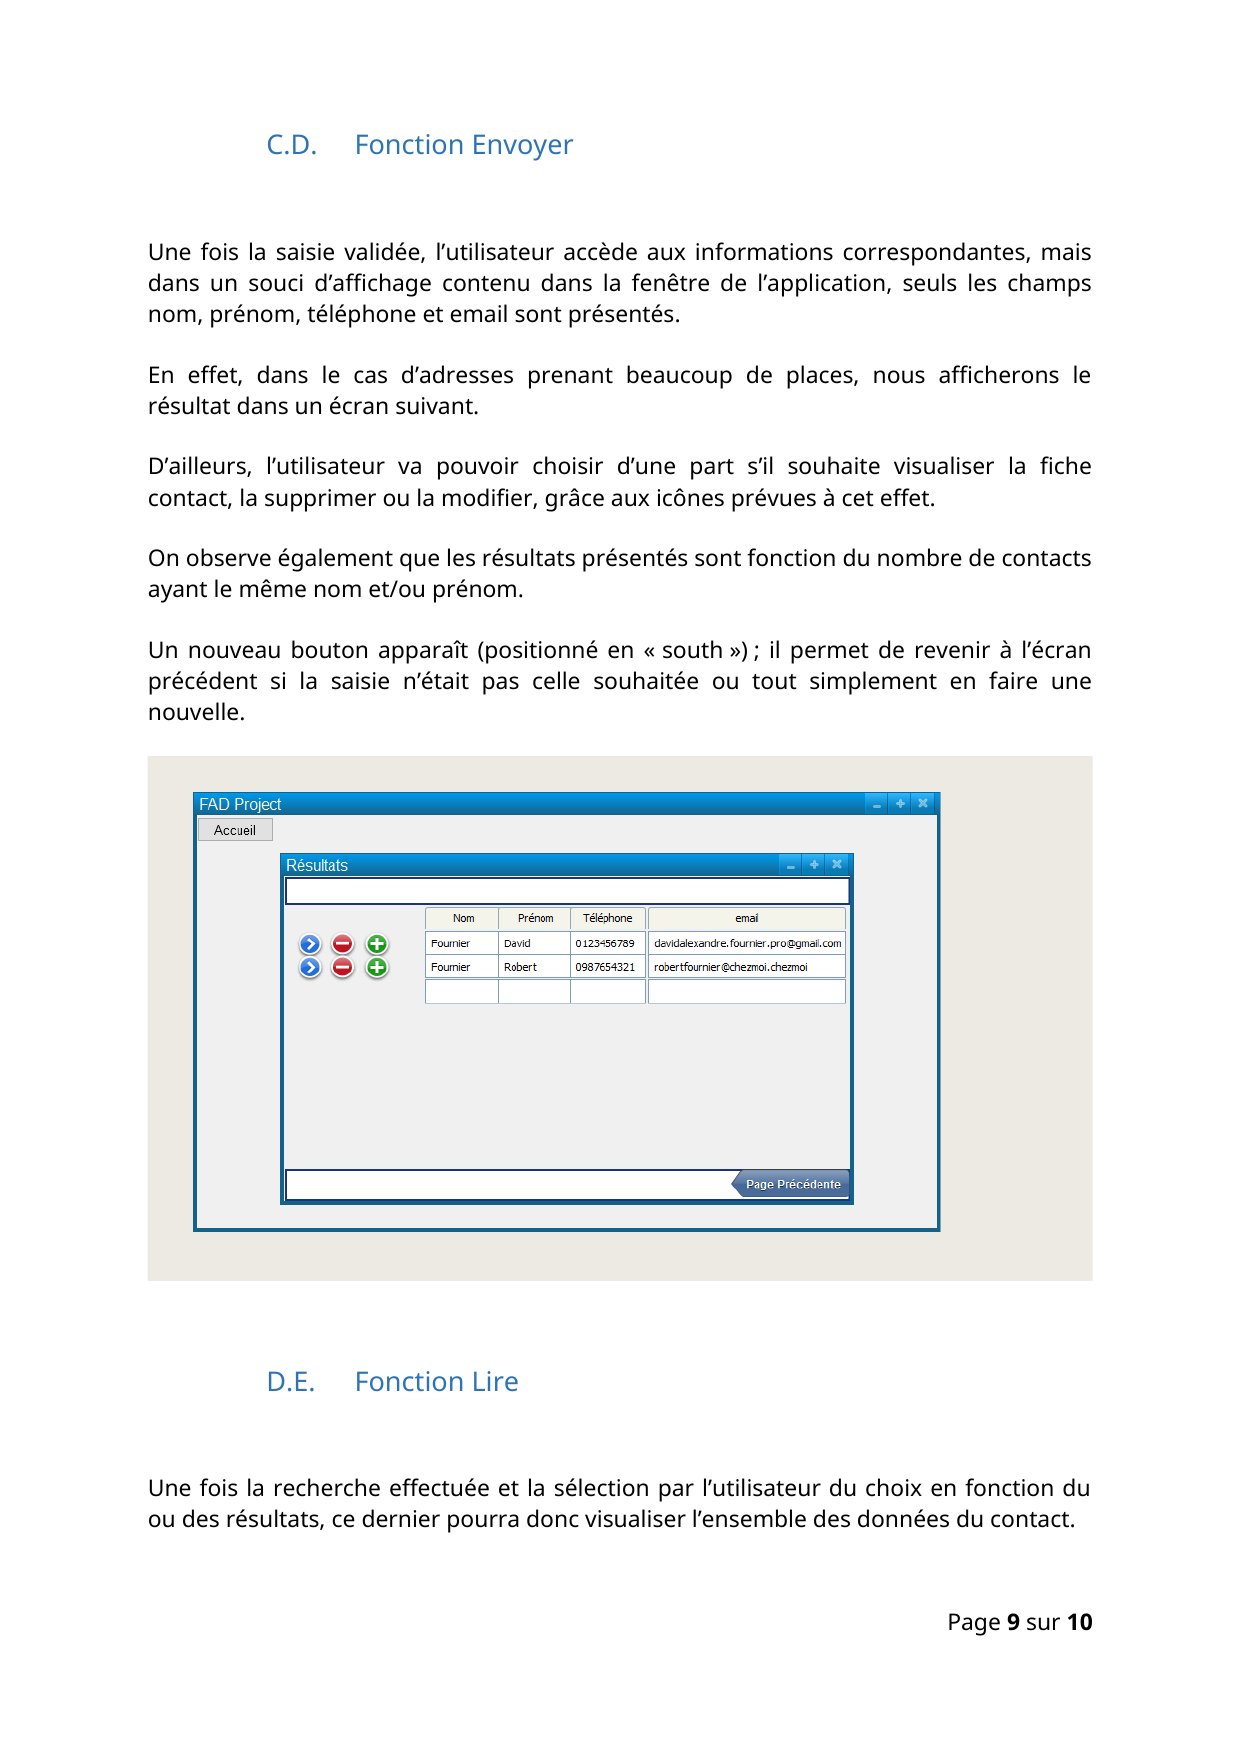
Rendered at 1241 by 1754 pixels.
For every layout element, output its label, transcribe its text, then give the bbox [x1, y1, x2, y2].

text D’ailleurs, l’utilisateur va pouvoir choisir d’une part s’il souhaite visualiser la fiche contact, la supprimer ou la modifier, grâce aux icônes prévues à cet effet. [148, 450, 1093, 513]
text Une fois la saisie validée, l’utilisateur accède aux informations correspondantes, mais dans un souci d’affichage contenu dans la fenêtre de l’application, seuls les champs nom, prénom, téléphone et email sont présentés. [148, 236, 1093, 329]
text Une fois la recherche effectuée et la sélection par l’utilisateur du choix en fonction du ou des résultats, ce dernier pourra donc visualiser l’ensemble des données du contact. [148, 1472, 1093, 1534]
subtitle D. Fonction Envoyer [207, 126, 1093, 163]
subtitle E. Fonction Lire [207, 1362, 1093, 1399]
text Un nouveau bouton apparaît (positionné en « south ») ; il permet de revenir à l’écran précédent si la saisie n’était pas celle souhaitée ou tout simplement en faire une nouvelle. [148, 633, 1093, 727]
text On observe également que les résultats présentés sont fonction du nombre de contacts ayant le même nom et/ou prénom. [148, 542, 1093, 604]
text En effet, dans le cas d’adresses prenant beaucoup de places, nous afficherons le résultat dans un écran suivant. [148, 358, 1093, 421]
